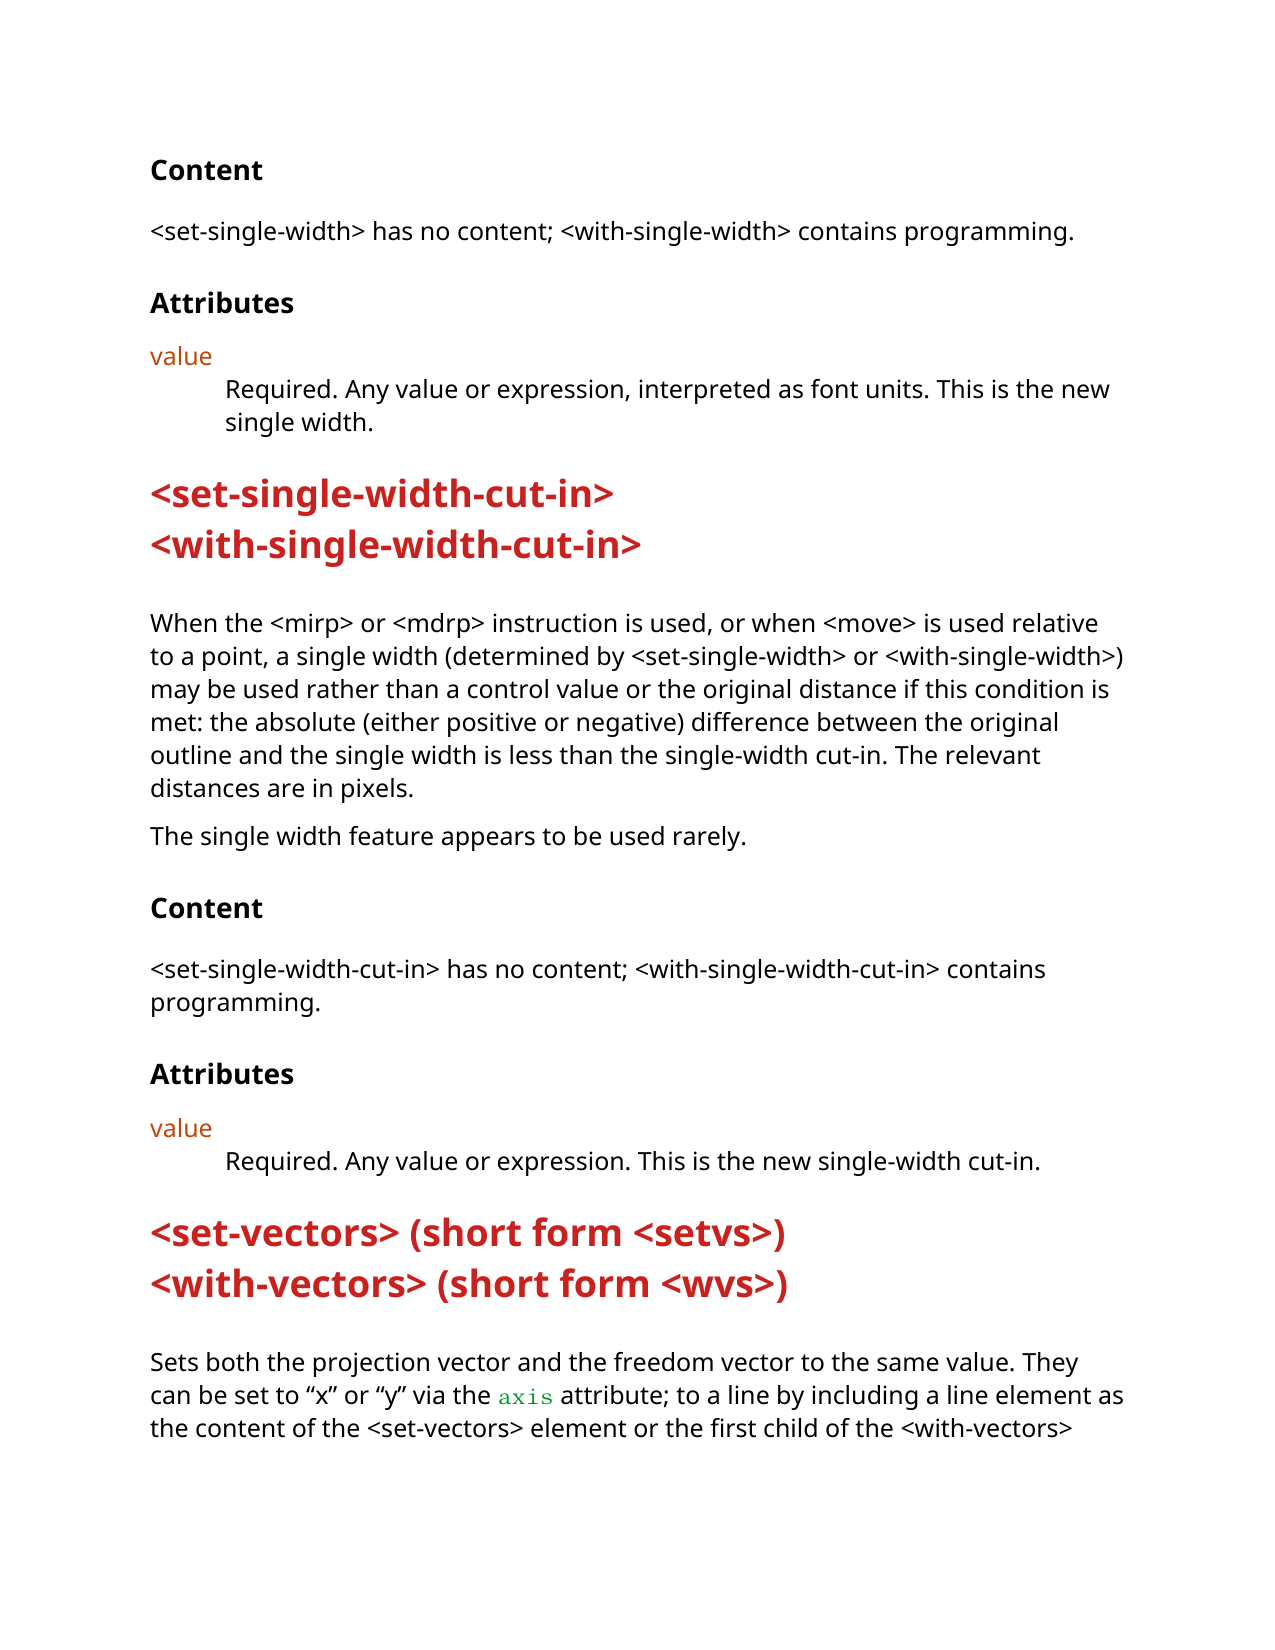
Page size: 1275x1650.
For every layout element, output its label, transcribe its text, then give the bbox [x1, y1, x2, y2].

text <set-single-width-cut-in> has no content; <with-single-width-cut-in> contains programming. [150, 952, 1125, 1018]
subtitle Attributes [150, 1054, 1125, 1093]
subtitle Attributes [150, 283, 1125, 321]
subtitle <set-vectors> (short form <setvs>) <with-vectors> (short form <wvs>) [150, 1206, 1125, 1308]
text Required. Any value or expression. This is the new single-width cut-in. [225, 1144, 1125, 1177]
subtitle Content [150, 888, 1125, 927]
text The single width feature appears to be used rarely. [150, 819, 1125, 852]
subtitle <set-single-width-cut-in> <with-single-width-cut-in> [150, 467, 1125, 569]
text <set-single-width> has no content; <with-single-width> contains programming. [150, 214, 1125, 247]
text Required. Any value or expression, interpreted as font units. This is the new single width. [225, 372, 1125, 438]
text When the <mirp> or <mdrp> instruction is used, or when <move> is used relative to a point, a single width (determined by <set-single-width> or <with-single-width>) may be used rather than a control value or the original distance if this condition is met: the absolute (either positive or negative) difference between the original outline and the single width is less than the single-width cut-in. The relevant distances are in pixels. [150, 606, 1125, 804]
text value [150, 339, 1125, 372]
subtitle Content [150, 150, 1125, 188]
text value [150, 1111, 1125, 1144]
text Sets both the projection vector and the freedom vector to the same value. They can be set to “x” or “y” via the axis attribute; to a line by including a line element as the content of the <set-vectors> element or the first child of the <with-vectors> [150, 1345, 1125, 1444]
